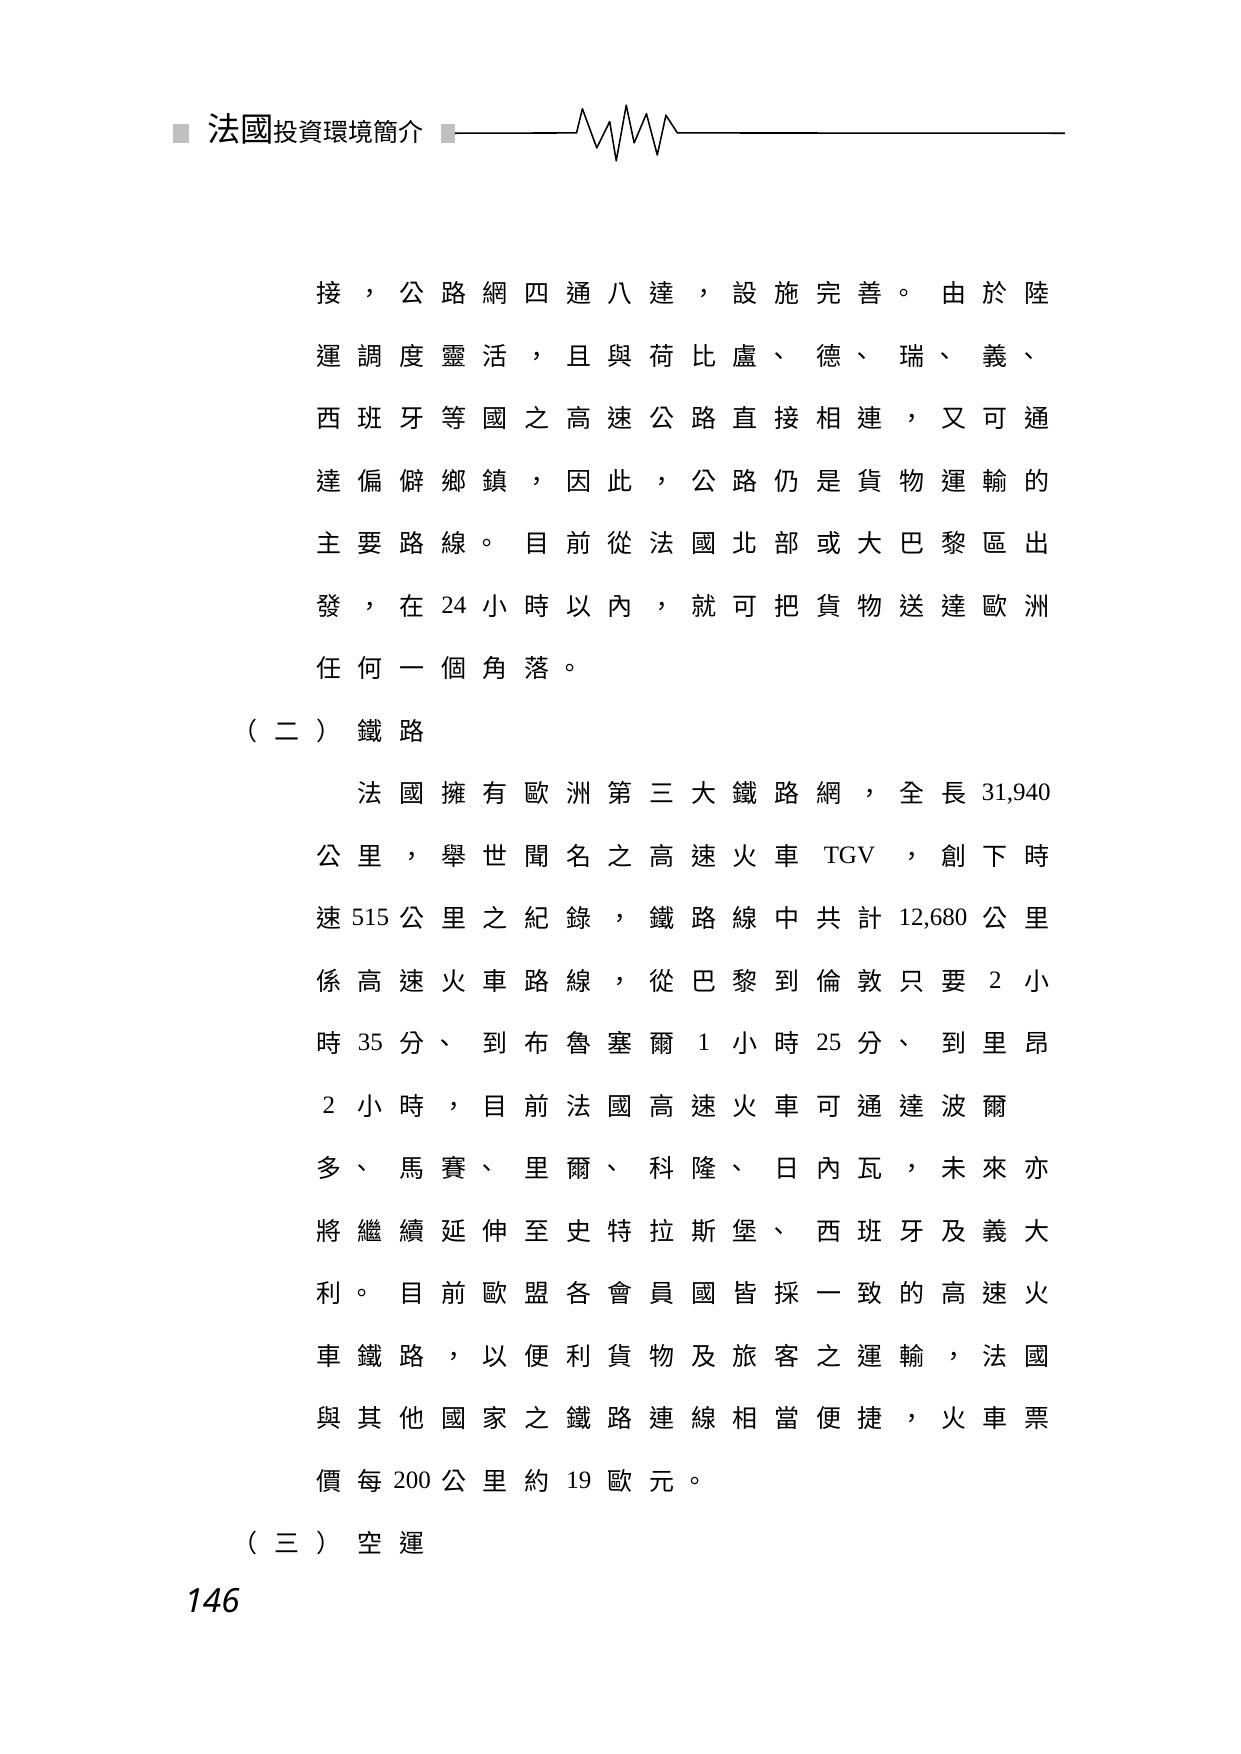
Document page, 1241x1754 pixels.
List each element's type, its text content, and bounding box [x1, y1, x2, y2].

text 接，公路網四通八達，設施完善。由於陸運調度靈活，且與荷比盧、德、瑞、義、西班牙等國之高速公路直接相連，又可通達偏僻鄉鎮，因此，公路仍是貨物運輸的主要路線。目前從法國北部或大巴黎區出發，在24小時以內，就可把貨物送達歐洲任何一個角落。 [281, 250, 1058, 688]
text （二）鐵路 [207, 688, 1058, 750]
text （三）空運 [207, 1500, 1058, 1563]
text 法國擁有歐洲第三大鐵路網，全長31,940公里，舉世聞名之高速火車TGV，創下時速515公里之紀錄，鐵路線中共計12,680公里係高速火車路線，從巴黎到倫敦只要2小時35分、到布魯塞爾1小時25分、到里昂2小時，目前法國高速火車可通達波爾多、馬賽、里爾、科隆、日內瓦，未來亦將繼續延伸至史特拉斯堡、西班牙及義大利。目前歐盟各會員國皆採一致的高速火車鐵路，以便利貨物及旅客之運輸，法國與其他國家之鐵路連線相當便捷，火車票價每200公里約19歐元。 [281, 750, 1058, 1500]
